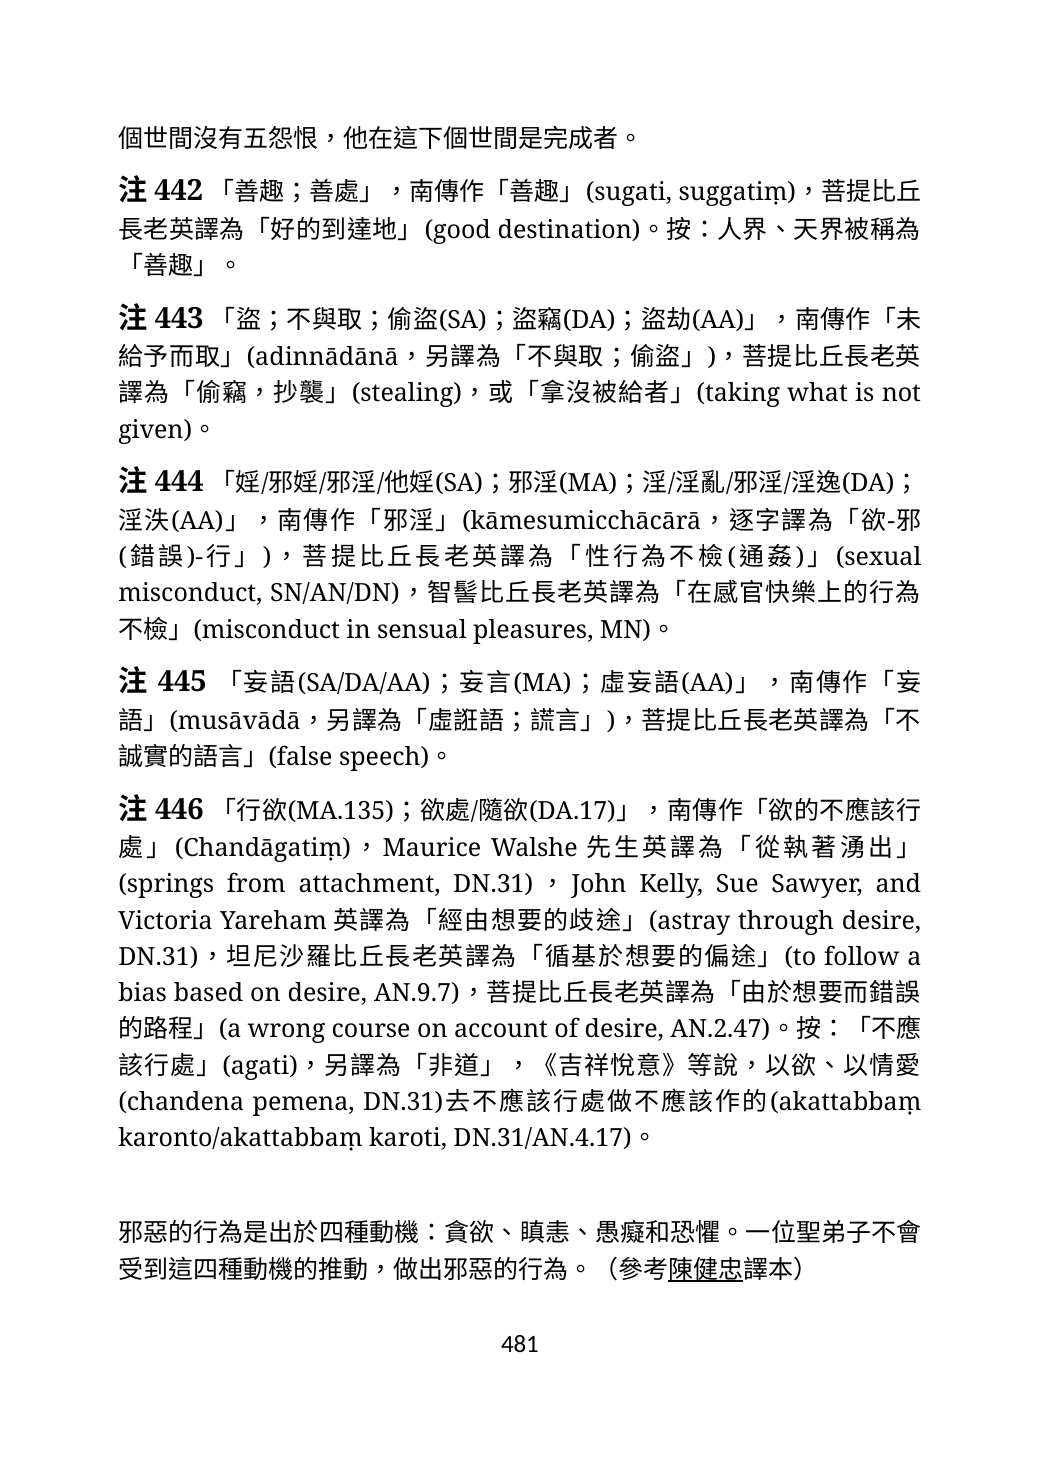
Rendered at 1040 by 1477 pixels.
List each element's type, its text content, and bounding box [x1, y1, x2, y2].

text 注 443 「盜；不與取；偷盜(SA)；盜竊(DA)；盜劫(AA)」，南傳作「未給予而取」(adinnādānā，另譯為「不與取；偷盜」)，菩提比丘長老英譯為「偷竊，抄襲」(stealing)，或「拿沒被給者」(taking what is not given)。 [118, 294, 921, 445]
text 邪惡的行為是出於四種動機：貪欲、瞋恚、愚癡和恐懼。一位聖弟子不會受到這四種動機的推動，做出邪惡的行為。（參考陳健忠譯本） [118, 1213, 921, 1285]
text 注 444 「婬/邪婬/邪淫/他婬(SA)；邪淫(MA)；淫/淫亂/邪淫/淫逸(DA)；淫泆(AA)」，南傳作「邪淫」(kāmesumicchācārā，逐字譯為「欲-邪(錯誤)-行」)，菩提比丘長老英譯為「性行為不檢(通姦)」(sexual misconduct, SN/AN/DN)，智髻比丘長老英譯為「在感官快樂上的行為不檢」(misconduct in sensual pleasures, MN)。 [118, 458, 921, 645]
text 注 446 「行欲(MA.135)；欲處/隨欲(DA.17)」，南傳作「欲的不應該行處」(Chandāgatiṃ)，Maurice Walshe先生英譯為「從執著湧出」(springs from attachment, DN.31)，John Kelly, Sue Sawyer, and Victoria Yareham英譯為「經由想要的歧途」(astray through desire, DN.31)，坦尼沙羅比丘長老英譯為「循基於想要的偏途」(to follow a bias based on desire, AN.9.7)，菩提比丘長老英譯為「由於想要而錯誤的路程」(a wrong course on account of desire, AN.2.47)。按：「不應該行處」(agati)，另譯為「非道」，《吉祥悅意》等說，以欲、以情愛(chandena pemena, DN.31)去不應該行處做不應該作的(akattabbaṃ karonto/akattabbaṃ karoti, DN.31/AN.4.17)。 [118, 785, 921, 1154]
text 個世間沒有五怨恨，他在這下個世間是完成者。 [118, 118, 921, 154]
text 注 445 「妄語(SA/DA/AA)；妄言(MA)；虛妄語(AA)」，南傳作「妄語」(musāvādā，另譯為「虛誑語；謊言」)，菩提比丘長老英譯為「不誠實的語言」(false speech)。 [118, 658, 921, 773]
text 注 442 「善趣；善處」，南傳作「善趣」(sugati, suggatiṃ)，菩提比丘長老英譯為「好的到達地」(good destination)。按：人界、天界被稱為「善趣」。 [118, 167, 921, 282]
